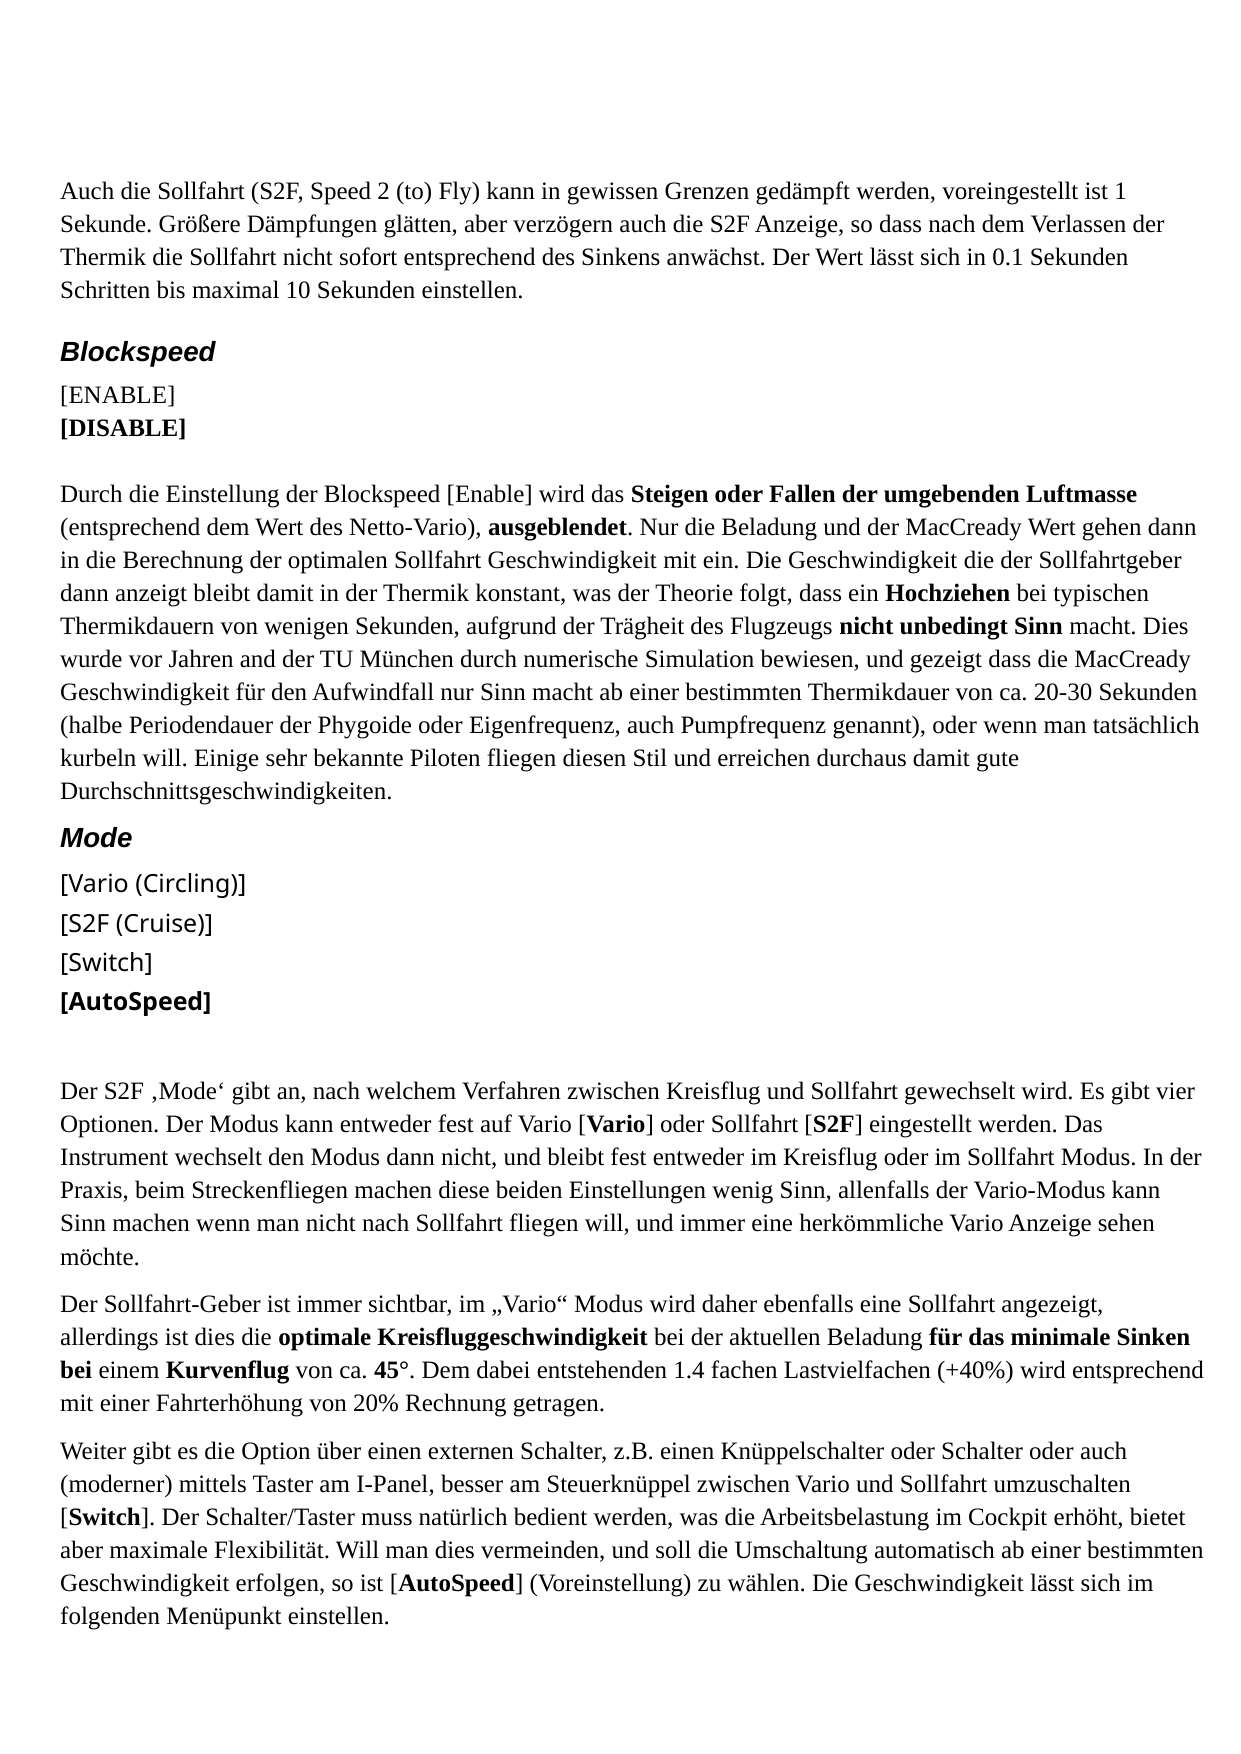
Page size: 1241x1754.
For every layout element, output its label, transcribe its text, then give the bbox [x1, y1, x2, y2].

text [AutoSpeed] [60, 983, 1207, 1018]
text Weiter gibt es die Option über einen externen Schalter, z.B. einen Knüppelschalter oder Schalter oder auch (moderner) mittels Taster am I-Panel, besser am Steuerknüppel zwischen Vario und Sollfahrt umzuschalten [Switch]. Der Schalter/Taster muss natürlich bedient werden, was die Arbeitsbelastung im Cockpit erhöht, bietet aber maximale Flexibilität. Will man dies vermeinden, und soll die Umschaltung automatisch ab einer bestimmten Geschwindigkeit erfolgen, so ist [AutoSpeed] (Voreinstellung) zu wählen. Die Geschwindigkeit lässt sich im folgenden Menüpunkt einstellen. [60, 1436, 1207, 1630]
text Der S2F ‚Mode‘ gibt an, nach welchem Verfahren zwischen Kreisflug und Sollfahrt gewechselt wird. Es gibt vier Optionen. Der Modus kann entweder fest auf Vario [Vario] oder Sollfahrt [S2F] eingestellt werden. Das Instrument wechselt den Modus dann nicht, und bleibt fest entweder im Kreisflug oder im Sollfahrt Modus. In der Praxis, beim Streckenfliegen machen diese beiden Einstellungen wenig Sinn, allenfalls der Vario-Modus kann Sinn machen wenn man nicht nach Sollfahrt fliegen will, und immer eine herkömmliche Vario Anzeige sehen möchte. [60, 1076, 1207, 1270]
text Der Sollfahrt-Geber ist immer sichtbar, im „Vario“ Modus wird daher ebenfalls eine Sollfahrt angezeigt, allerdings ist dies die optimale Kreisfluggeschwindigkeit bei der aktuellen Beladung für das minimale Sinken bei einem Kurvenflug von ca. 45°. Dem dabei entstehenden 1.4 fachen Lastvielfachen (+40%) wird entsprechend mit einer Fahrterhöhung von 20% Rechnung getragen. [60, 1289, 1207, 1417]
subtitle Blockspeed [60, 336, 1207, 367]
text Auch die Sollfahrt (S2F, Speed 2 (to) Fly) kann in gewissen Grenzen gedämpft werden, voreingestellt ist 1 Sekunde. Größere Dämpfungen glätten, aber verzögern auch die S2F Anzeige, so dass nach dem Verlassen der Thermik die Sollfahrt nicht sofort entsprechend des Sinkens anwächst. Der Wert lässt sich in 0.1 Sekunden Schritten bis maximal 10 Sekunden einstellen. [60, 176, 1207, 304]
text Durch die Einstellung der Blockspeed [Enable] wird das Steigen oder Fallen der umgebenden Luftmasse (entsprechend dem Wert des Netto-Vario), ausgeblendet. Nur die Beladung und der MacCready Wert gehen dann in die Berechnung der optimalen Sollfahrt Geschwindigkeit mit ein. Die Geschwindigkeit die der Sollfahrtgeber dann anzeigt bleibt damit in der Thermik konstant, was der Theorie folgt, dass ein Hochziehen bei typischen Thermikdauern von wenigen Sekunden, aufgrund der Trägheit des Flugzeugs nicht unbedingt Sinn macht. Dies wurde vor Jahren and der TU München durch numerische Simulation bewiesen, und gezeigt dass die MacCready Geschwindigkeit für den Aufwindfall nur Sinn macht ab einer bestimmten Thermikdauer von ca. 20-30 Sekunden (halbe Periodendauer der Phygoide oder Eigenfrequenz, auch Pumpfrequenz genannt), oder wenn man tatsächlich kurbeln will. Einige sehr bekannte Piloten fliegen diesen Stil und erreichen durchaus damit gute Durchschnittsgeschwindigkeiten. [60, 479, 1207, 805]
text [Vario (Circling)] [60, 866, 1207, 900]
text [DISABLE] [60, 413, 1207, 442]
subtitle Mode [60, 822, 1207, 853]
text [Switch] [60, 944, 1207, 978]
text [ENABLE] [60, 380, 1207, 409]
text [S2F (Cruise)] [60, 905, 1207, 939]
